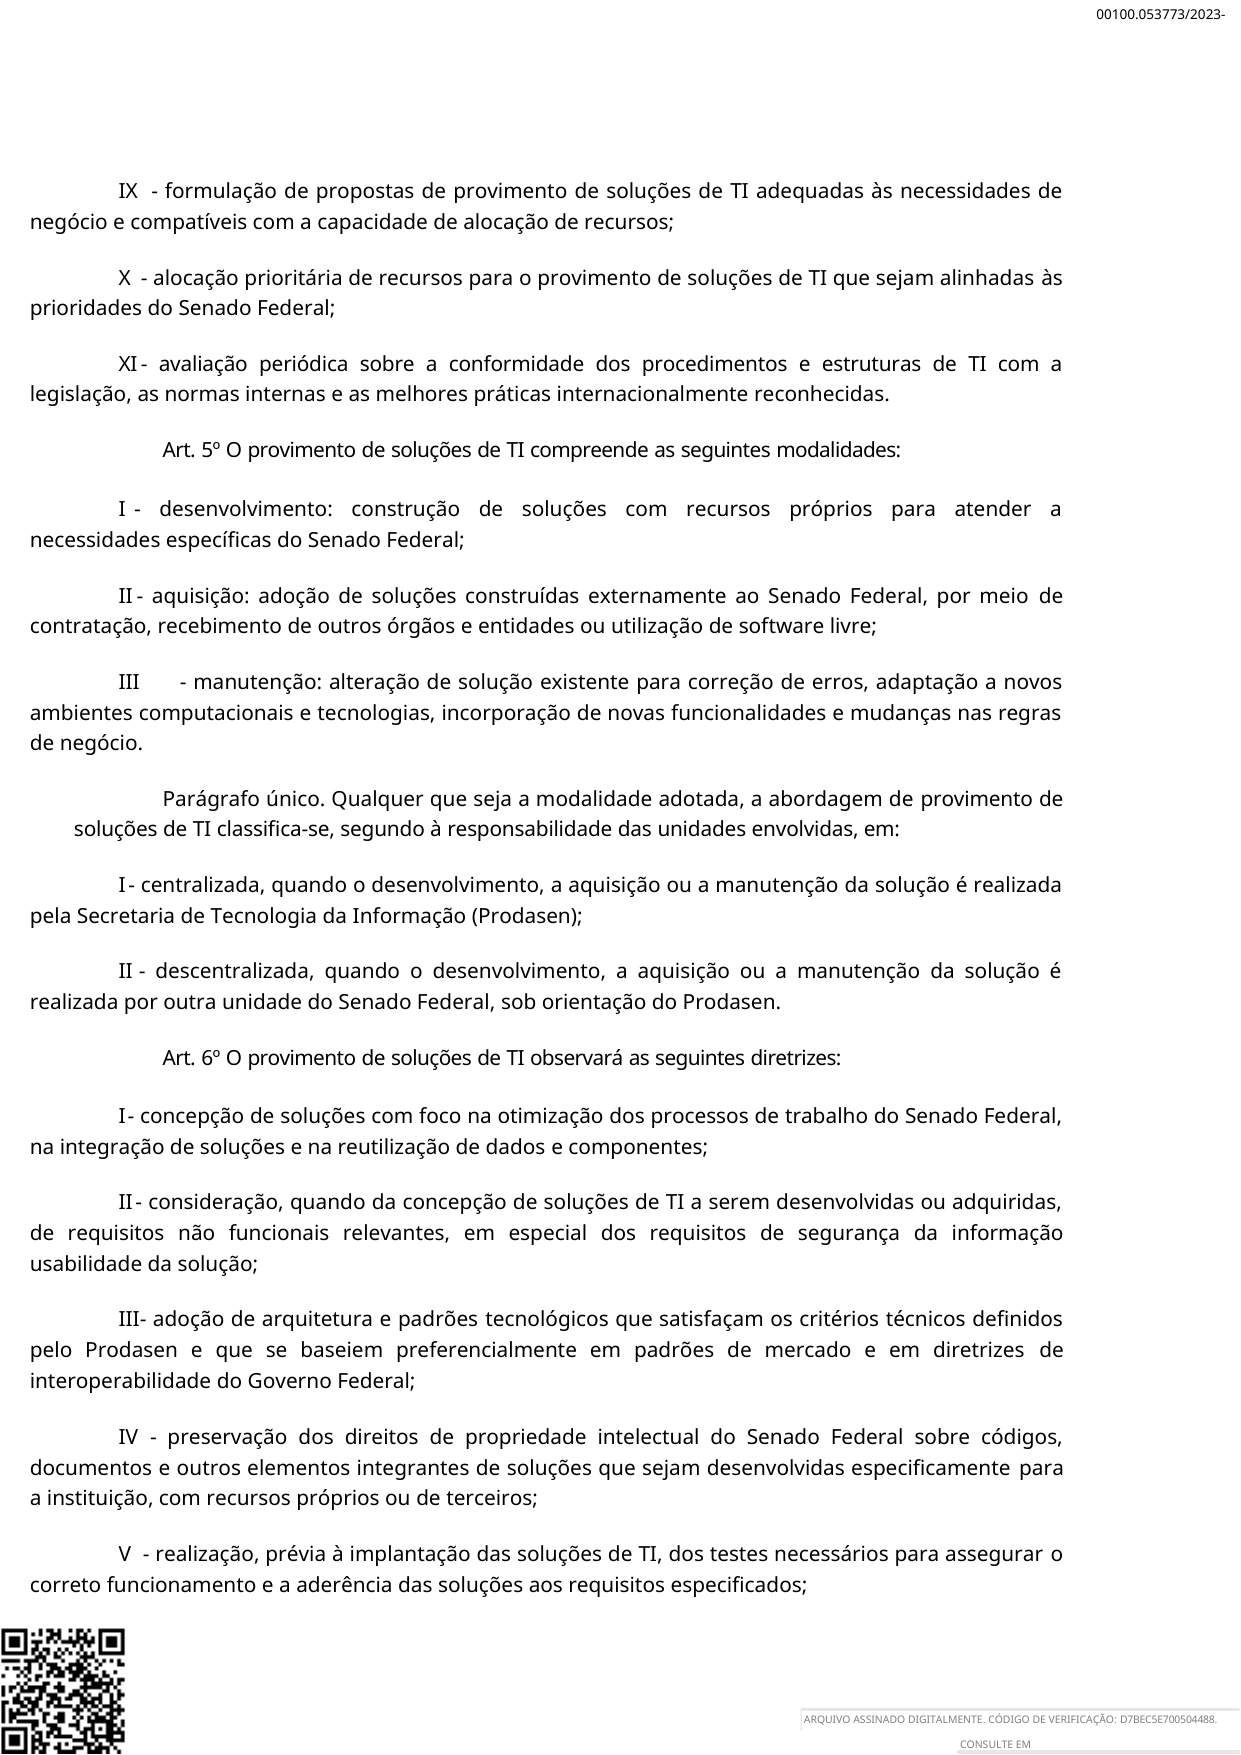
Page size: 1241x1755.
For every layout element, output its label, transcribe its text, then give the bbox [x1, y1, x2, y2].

text Art. 6º O provimento de soluções de TI observará as seguintes diretrizes: [162, 1043, 1226, 1071]
list - preservação dos direitos de propriedade intelectual do Senado Federal sobre códigos, documentos e outros elementos integrantes de soluções que sejam desenvolvidas especificamente para a instituição, com recursos próprios ou de terceiros; [29, 1422, 1064, 1512]
list - consideração, quando da concepção de soluções de TI a serem desenvolvidas ou adquiridas, de requisitos não funcionais relevantes, em especial dos requisitos de segurança da informação usabilidade da solução; [29, 1187, 1064, 1277]
list - manutenção: alteração de solução existente para correção de erros, adaptação a novos ambientes computacionais e tecnologias, incorporação de novas funcionalidades e mudanças nas regras de negócio. [29, 667, 1063, 757]
list - centralizada, quando o desenvolvimento, a aquisição ou a manutenção da solução é realizada pela Secretaria de Tecnologia da Informação (Prodasen); [29, 870, 1063, 929]
text Art. 5º O provimento de soluções de TI compreende as seguintes modalidades: [162, 435, 1226, 463]
list - concepção de soluções com foco na otimização dos processos de trabalho do Senado Federal, na integração de soluções e na reutilização de dados e componentes; [29, 1101, 1063, 1161]
list - alocação prioritária de recursos para o provimento de soluções de TI que sejam alinhadas às prioridades do Senado Federal; [29, 263, 1063, 322]
list - realização, prévia à implantação das soluções de TI, dos testes necessários para assegurar o correto funcionamento e a aderência das soluções aos requisitos especificados; [29, 1539, 1063, 1598]
list - aquisição: adoção de soluções construídas externamente ao Senado Federal, por meio de contratação, recebimento de outros órgãos e entidades ou utilização de software livre; [29, 581, 1063, 640]
list - avaliação periódica sobre a conformidade dos procedimentos e estruturas de TI com a legislação, as normas internas e as melhores práticas internacionalmente reconhecidas. [29, 349, 1063, 408]
list - descentralizada, quando o desenvolvimento, a aquisição ou a manutenção da solução é realizada por outra unidade do Senado Federal, sob orientação do Prodasen. [29, 956, 1063, 1015]
list - desenvolvimento: construção de soluções com recursos próprios para atender a necessidades específicas do Senado Federal; [29, 494, 1063, 553]
text Parágrafo único. Qualquer que seja a modalidade adotada, a abordagem de provimento de soluções de TI classifica-se, segundo à responsabilidade das unidades envolvidas, em: [74, 784, 1063, 843]
list - adoção de arquitetura e padrões tecnológicos que satisfaçam os critérios técnicos definidos pelo Prodasen e que se baseiem preferencialmente em padrões de mercado e em diretrizes de interoperabilidade do Governo Federal; [29, 1304, 1064, 1395]
list - formulação de propostas de provimento de soluções de TI adequadas às necessidades de negócio e compatíveis com a capacidade de alocação de recursos; [29, 176, 1063, 236]
